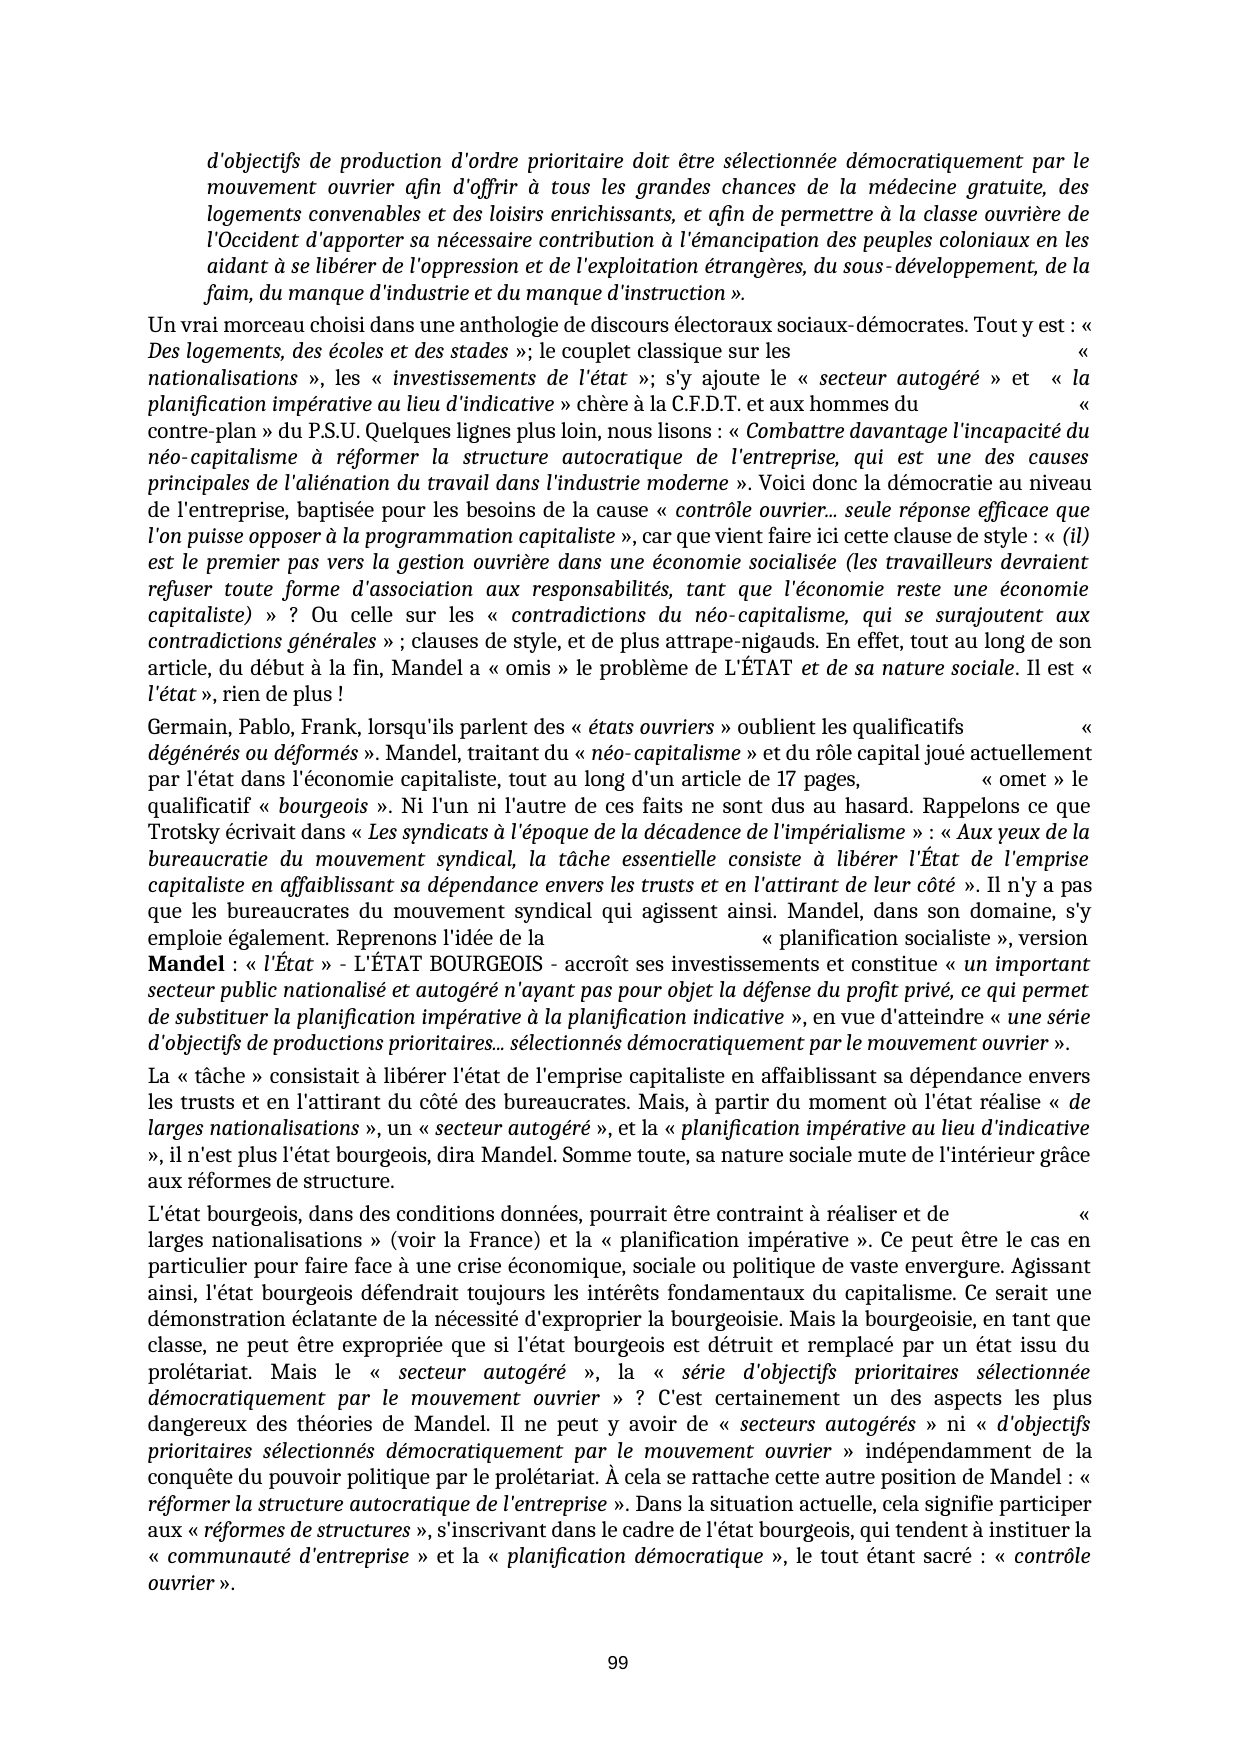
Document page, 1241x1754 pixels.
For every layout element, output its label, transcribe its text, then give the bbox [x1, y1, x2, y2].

text Germain, Pablo, Frank, lorsqu'ils parlent des « états ouvriers » oublient les qualificatifs « dégénérés ou déformés ». Mandel, traitant du « néo‑capitalisme » et du rôle capital joué actuellement par l'état dans l'économie capitaliste, tout au long d'un article de 17 pages, « omet » le qualificatif « bourgeois ». Ni l'un ni l'autre de ces faits ne sont dus au hasard. Rappelons ce que Trotsky écrivait dans « Les syndicats à l'époque de la décadence de l'impérialisme » : « Aux yeux de la bureaucratie du mouvement syndical, la tâche essentielle consiste à libérer l'État de l'emprise capitaliste en affaiblissant sa dépendance envers les trusts et en l'attirant de leur côté ». Il n'y a pas que les bureaucrates du mouvement syndical qui agissent ainsi. Mandel, dans son domaine, s'y emploie également. Reprenons l'idée de la « planification socialiste », version Mandel : « l'État » ‑ L'ÉTAT BOURGEOIS ‑ accroît ses investissements et constitue « un important secteur public nationalisé et autogéré n'ayant pas pour objet la défense du profit privé, ce qui permet de substituer la planification impérative à la planification indicative », en vue d'atteindre « une série d'objectifs de productions prioritaires... sélectionnés démocratiquement par le mouvement ouvrier ». [148, 713, 1093, 1056]
text d'objectifs de production d'ordre prioritaire doit être sélectionnée démocratiquement par le mouvement ouvrier afin d'offrir à tous les grandes chances de la médecine gratuite, des logements convenables et des loisirs enrichissants, et afin de permettre à la classe ouvrière de l'Occident d'apporter sa nécessaire contribution à l'émancipation des peuples coloniaux en les aidant à se libérer de l'oppression et de l'exploitation étrangères, du sous‑développement, de la faim, du manque d'industrie et du manque d'instruction ». [207, 148, 1093, 306]
text La « tâche » consistait à libérer l'état de l'emprise capitaliste en affaiblissant sa dépendance envers les trusts et en l'attirant du côté des bureaucrates. Mais, à partir du moment où l'état réalise « de larges nationalisations », un « secteur autogéré », et la « planification impérative au lieu d'indicative », il n'est plus l'état bourgeois, dira Mandel. Somme toute, sa nature sociale mute de l'intérieur grâce aux réformes de structure. [148, 1062, 1093, 1194]
text L'état bourgeois, dans des conditions données, pourrait être contraint à réaliser et de « larges nationalisations » (voir la France) et la « planification impérative ». Ce peut être le cas en particulier pour faire face à une crise économique, sociale ou politique de vaste envergure. Agissant ainsi, l'état bourgeois défendrait toujours les intérêts fondamentaux du capitalisme. Ce serait une démonstration éclatante de la nécessité d'exproprier la bourgeoisie. Mais la bourgeoisie, en tant que classe, ne peut être expropriée que si l'état bourgeois est détruit et remplacé par un état issu du prolétariat. Mais le « secteur autogéré », la « série d'objectifs prioritaires sélectionnée démocratiquement par le mouvement ouvrier » ? C'est certainement un des aspects les plus dangereux des théories de Mandel. Il ne peut y avoir de « secteurs autogérés » ni « d'objectifs prioritaires sélectionnés démocratiquement par le mouvement ouvrier » indépendamment de la conquête du pouvoir politique par le prolétariat. À cela se rattache cette autre position de Mandel : « réformer la structure autocratique de l'entreprise ». Dans la situation actuelle, cela signifie participer aux « réformes de structures », s'inscrivant dans le cadre de l'état bourgeois, qui tendent à instituer la « communauté d'entreprise » et la « planification démocratique », le tout étant sacré : « contrôle ouvrier ». [148, 1200, 1093, 1596]
text Un vrai morceau choisi dans une anthologie de discours électoraux sociaux-­démocrates. Tout y est : « Des logements, des écoles et des stades »; le couplet classique sur les « nationalisations », les « investissements de l'état »; s'y ajoute le « secteur autogéré » et « la planification impérative au lieu d'indicative » chère à la C.F.D.T. et aux hommes du « contre‑plan » du P.S.U. Quelques lignes plus loin, nous lisons : « Combattre davantage l'incapacité du néo‑capitalisme à réformer la structure autocratique de l'entreprise, qui est une des causes principales de l'aliénation du travail dans l'industrie moderne ». Voici donc la démocratie au niveau de l'entreprise, baptisée pour les besoins de la cause « contrôle ouvrier... seule réponse efficace que l'on puisse opposer à la programmation capitaliste », car que vient faire ici cette clause de style : « (il) est le premier pas vers la gestion ouvrière dans une économie socialisée (les travailleurs devraient refuser toute forme d'association aux responsabilités, tant que l'économie reste une économie capitaliste) » ? Ou celle sur les « contradictions du néo‑capitalisme, qui se surajoutent aux contradictions générales » ; clauses de style, et de plus attrape‑nigauds. En effet, tout au long de son article, du début à la fin, Mandel a « omis » le problème de L'ÉTAT et de sa nature sociale. Il est « l'état », rien de plus ! [148, 312, 1093, 707]
